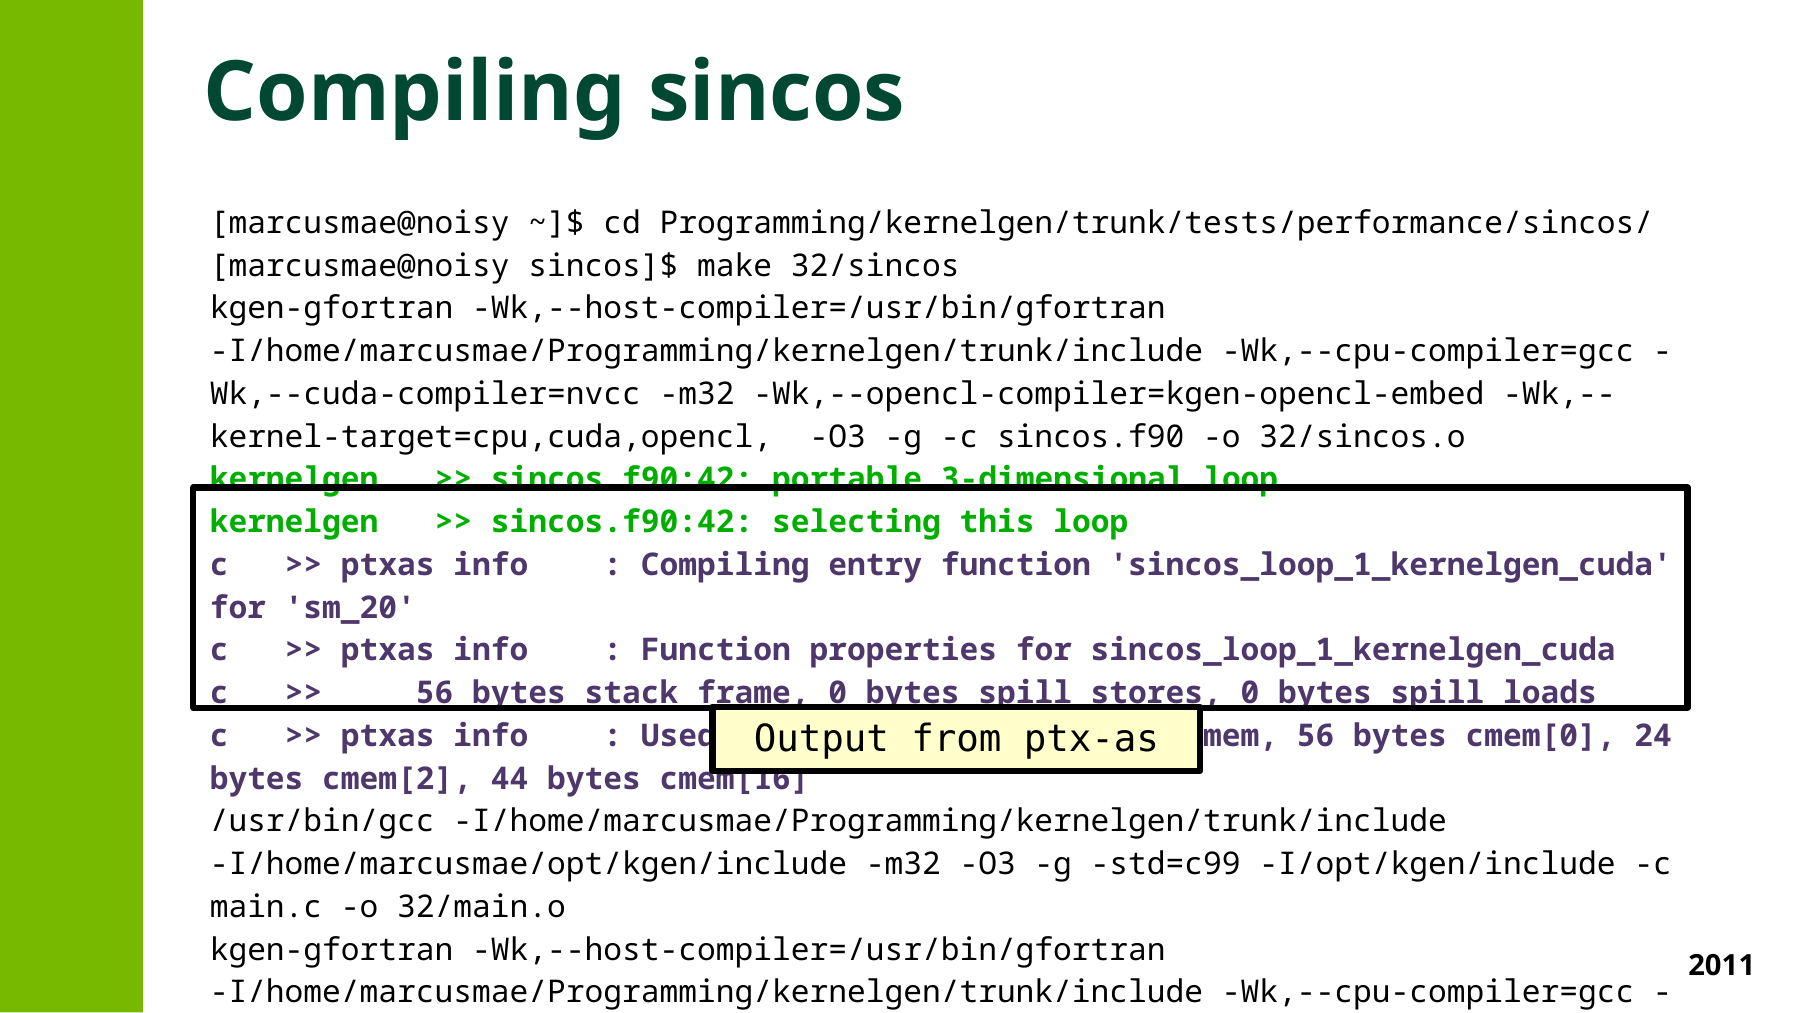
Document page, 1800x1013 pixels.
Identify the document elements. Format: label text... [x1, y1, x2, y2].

text_box Output from ptx-as [712, 706, 1201, 772]
title Compiling sincos [188, 40, 1733, 211]
text_box [marcusmae@noisy ~]$ cd Programming/kernelgen/trunk/tests/performance/sincos/ [marcusmae@noisy sincos]$ make 32/sincos kgen-gfortran -Wk,--host-compiler=/usr/bin/gfortran -I/home/marcusmae/Programming/kernelgen/trunk/include -Wk,--cpu-compiler=gcc -Wk,--cuda-compiler=nvcc -m32 -Wk,--opencl-compiler=kgen-opencl-embed -Wk,--kernel-target=cpu,cuda,opencl, -O3 -g -c sincos.f90 -o 32/sincos.o kernelgen >> sincos.f90:42: portable 3-dimensional loop kernelgen >> sincos.f90:42: selecting this loop c >> ptxas info : Compiling entry function 'sincos_loop_1_kernelgen_cuda' for 'sm_20' c >> ptxas info : Function properties for sincos_loop_1_kernelgen_cuda c >> 56 bytes stack frame, 0 bytes spill stores, 0 bytes spill loads c >> ptxas info : Used 12 registers, 4+0 bytes lmem, 56 bytes cmem[0], 24 bytes cmem[2], 44 bytes cmem[16] /usr/bin/gcc -I/home/marcusmae/Programming/kernelgen/trunk/include -I/home/marcusmae/opt/kgen/include -m32 -O3 -g -std=c99 -I/opt/kgen/include -c main.c -o 32/main.o kgen-gfortran -Wk,--host-compiler=/usr/bin/gfortran -I/home/marcusmae/Programming/kernelgen/trunk/include -Wk,--cpu-compiler=gcc -Wk,--cuda-compiler=nvcc -m32 -Wk,--opencl-compiler=kgen-opencl-embed -Wk,--kernel-target=cpu,cuda,opencl, 32/main.o 32/sincos.o -o 32/sincos [196, 491, 1684, 705]
text_box [marcusmae@noisy ~]$ cd Programming/kernelgen/trunk/tests/performance/sincos/ [marcusmae@noisy sincos]$ make 32/sincos kgen-gfortran -Wk,--host-compiler=/usr/bin/gfortran -I/home/marcusmae/Programming/kernelgen/trunk/include -Wk,--cpu-compiler=gcc -Wk,--cuda-compiler=nvcc -m32 -Wk,--opencl-compiler=kgen-opencl-embed -Wk,--kernel-target=cpu,cuda,opencl, -O3 -g -c sincos.f90 -o 32/sincos.o kernelgen >> sincos.f90:42: portable 3-dimensional loop kernelgen >> sincos.f90:42: selecting this loop c >> ptxas info : Compiling entry function 'sincos_loop_1_kernelgen_cuda' for 'sm_20' c >> ptxas info : Function properties for sincos_loop_1_kernelgen_cuda c >> 56 bytes stack frame, 0 bytes spill stores, 0 bytes spill loads c >> ptxas info : Used 12 registers, 4+0 bytes lmem, 56 bytes cmem[0], 24 bytes cmem[2], 44 bytes cmem[16] /usr/bin/gcc -I/home/marcusmae/Programming/kernelgen/trunk/include -I/home/marcusmae/opt/kgen/include -m32 -O3 -g -std=c99 -I/opt/kgen/include -c main.c -o 32/main.o kgen-gfortran -Wk,--host-compiler=/usr/bin/gfortran -I/home/marcusmae/Programming/kernelgen/trunk/include -Wk,--cpu-compiler=gcc -Wk,--cuda-compiler=nvcc -m32 -Wk,--opencl-compiler=kgen-opencl-embed -Wk,--kernel-target=cpu,cuda,opencl, 32/main.o 32/sincos.o -o 32/sincos [195, 192, 1726, 969]
